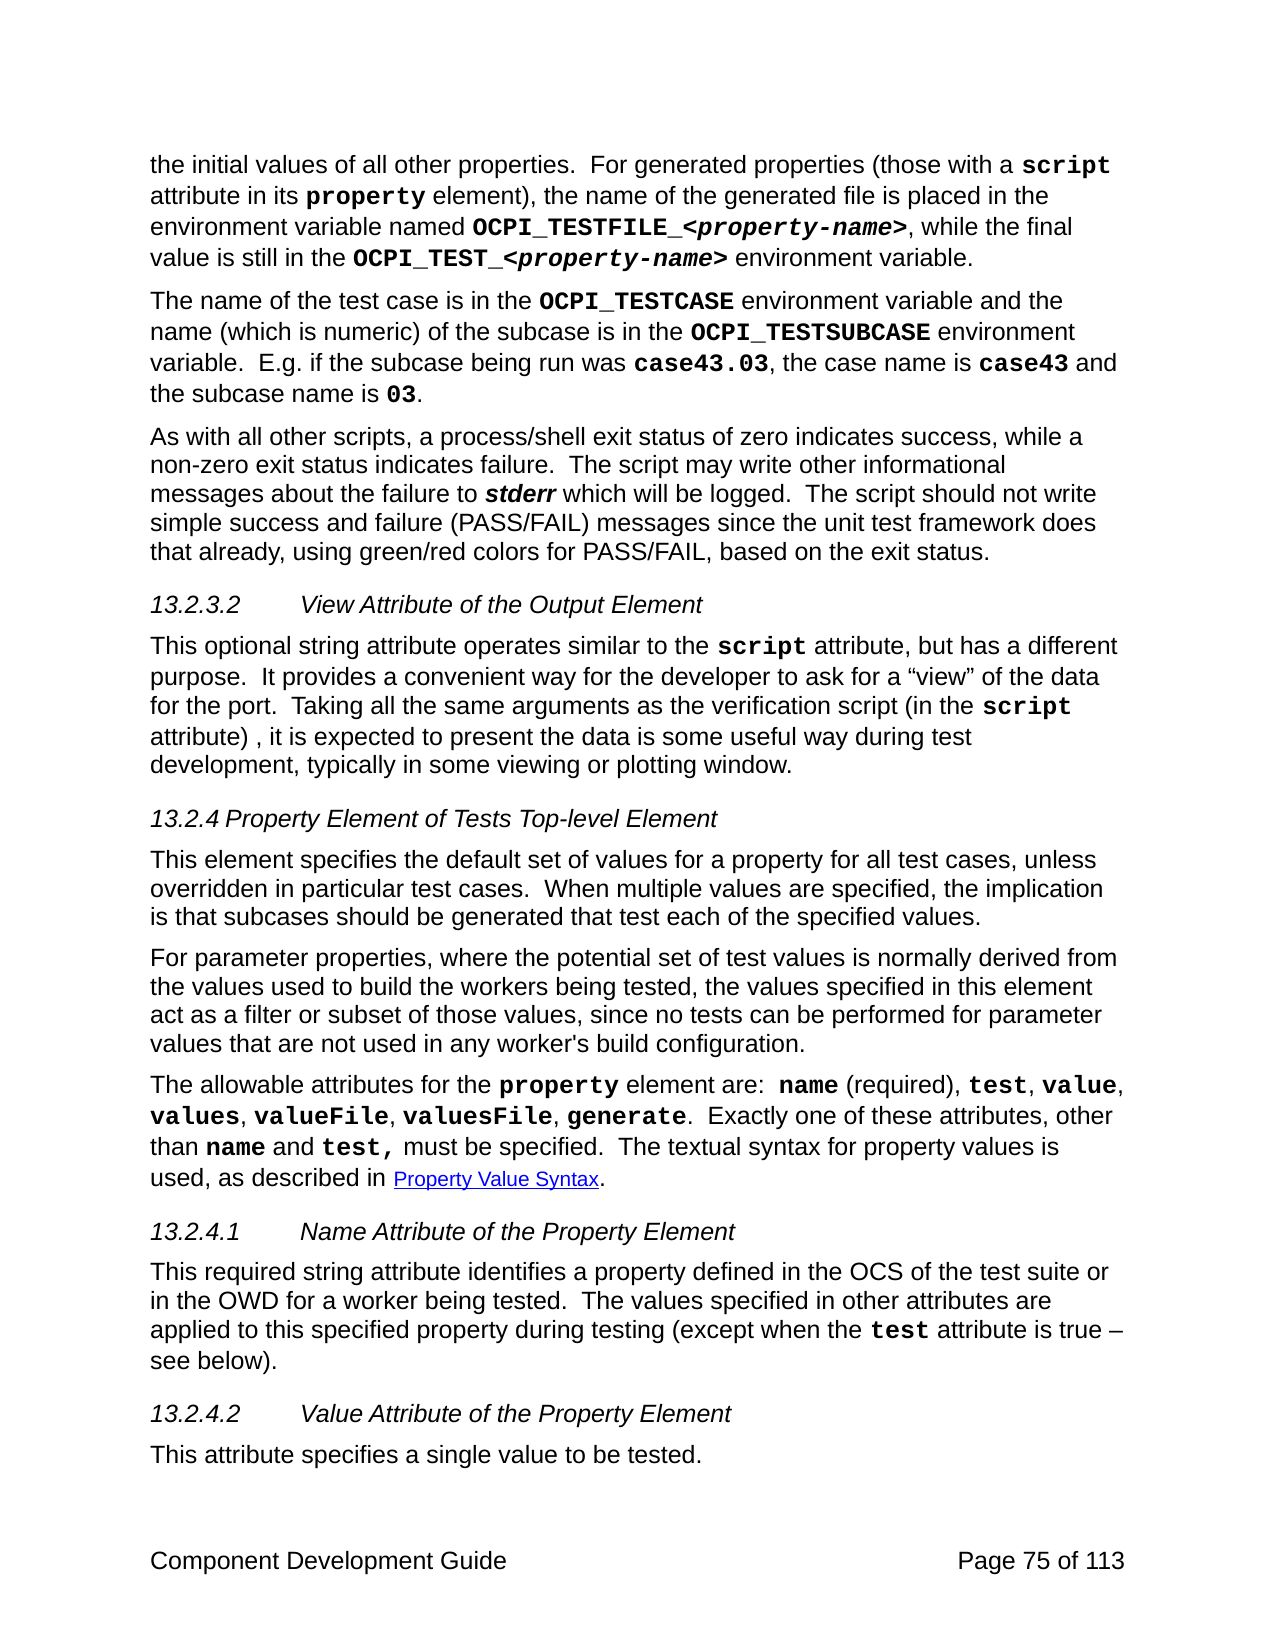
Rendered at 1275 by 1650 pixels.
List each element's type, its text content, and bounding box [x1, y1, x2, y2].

text This required string attribute identifies a property defined in the OCS of the test suite or in the OWD for a worker being tested. The values specified in other attributes are applied to this specified property during testing (except when the test attribute is true – see below). [150, 1257, 1125, 1374]
subtitle Property Element of Tests Top-level Element [150, 804, 1125, 833]
text As with all other scripts, a process/shell exit status of zero indicates success, while a non-zero exit status indicates failure. The script may write other informational messages about the failure to stderr which will be logged. The script should not write simple success and failure (PASS/FAIL) messages since the unit test framework does that already, using green/red colors for PASS/FAIL, based on the exit status. [150, 421, 1125, 565]
subtitle View Attribute of the Output Element [150, 590, 1125, 619]
subtitle Value Attribute of the Property Element [150, 1399, 1125, 1428]
text The name of the test case is in the OCPI_TESTCASE environment variable and the name (which is numeric) of the subcase is in the OCPI_TESTSUBCASE environment variable. E.g. if the subcase being run was case43.03, the case name is case43 and the subcase name is 03. [150, 286, 1125, 409]
text This optional string attribute operates similar to the script attribute, but has a different purpose. It provides a convenient way for the developer to ask for a “view” of the data for the port. Taking all the same arguments as the verification script (in the script attribute) , it is expected to present the data is some useful way during test development, typically in some viewing or plotting window. [150, 631, 1125, 779]
text This element specifies the default set of values for a property for all test cases, unless overridden in particular test cases. When multiple values are specified, the implication is that subcases should be generated that test each of the specified values. [150, 845, 1125, 931]
text This attribute specifies a single value to be tested. [150, 1440, 1125, 1469]
text For parameter properties, where the potential set of test values is normally derived from the values used to build the workers being tested, the values specified in this element act as a filter or subset of those values, since no tests can be performed for parameter values that are not used in any worker's build configuration. [150, 943, 1125, 1058]
text the initial values of all other properties. For generated properties (those with a script attribute in its property element), the name of the generated file is placed in the environment variable named OCPI_TESTFILE_<property-name>, while the final value is still in the OCPI_TEST_<property-name> environment variable. [150, 150, 1125, 274]
text The allowable attributes for the property element are: name (required), test, value, values, valueFile, valuesFile, generate. Exactly one of these attributes, other than name and test, must be specified. The textual syntax for property values is used, as described in Property Value Syntax. [150, 1070, 1125, 1192]
subtitle Name Attribute of the Property Element [150, 1217, 1125, 1245]
